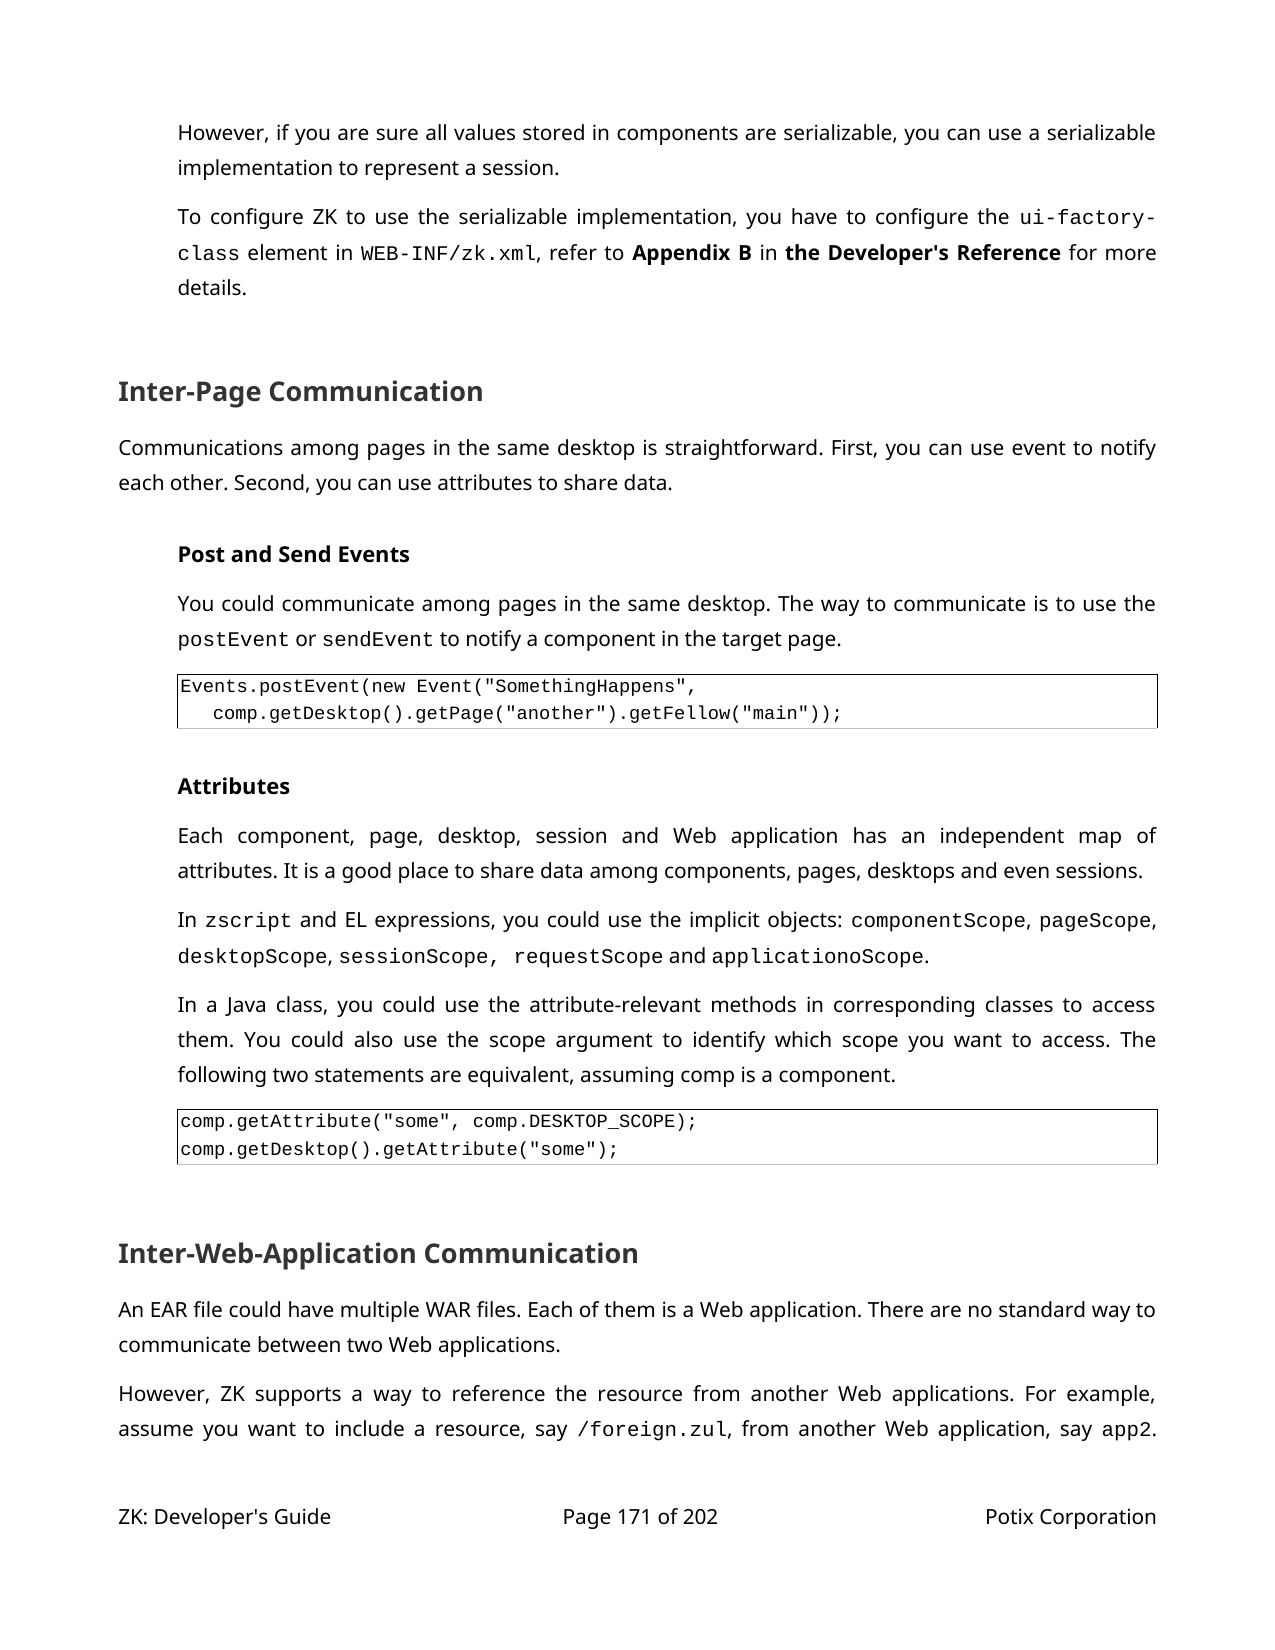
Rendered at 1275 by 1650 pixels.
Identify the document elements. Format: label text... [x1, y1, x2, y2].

subtitle Post and Send Events [177, 539, 1157, 569]
text Communications among pages in the same desktop is straightforward. First, you can use event to notify each other. Second, you can use attributes to share data. [118, 433, 1157, 496]
subtitle Inter-Page Communication [118, 372, 1157, 409]
text comp.getAttribute("some", comp.DESKTOP_SCOPE); [178, 1110, 1157, 1133]
text comp.getDesktop().getPage("another").getFellow("main")); [178, 701, 1157, 728]
text An EAR file could have multiple WAR files. Each of them is a Web application. There are no standard way to communicate between two Web applications. [118, 1295, 1157, 1358]
subtitle Inter-Web-Application Communication [118, 1234, 1157, 1271]
text To configure ZK to use the serializable implementation, you have to configure the ui-factory-class element in WEB-INF/zk.xml, refer to Appendix B in the Developer's Reference for more details. [177, 202, 1157, 301]
text In zscript and EL expressions, you could use the implicit objects: componentScope, pageScope, desktopScope, sessionScope, requestScope and applicationoScope. [177, 905, 1157, 969]
text However, ZK supports a way to reference the resource from another Web applications. For example, assume you want to include a resource, say /foreign.zul, from another Web application, say app2. [118, 1379, 1157, 1443]
text However, if you are sure all values stored in components are serializable, you can use a serializable implementation to represent a session. [177, 118, 1157, 182]
subtitle Attributes [177, 771, 1157, 801]
text comp.getDesktop().getAttribute("some"); [178, 1136, 1157, 1164]
text In a Java class, you could use the attribute-relevant methods in corresponding classes to access them. You could also use the scope argument to identify which scope you want to access. The following two statements are equivalent, assuming comp is a component. [177, 990, 1157, 1089]
text You could communicate among pages in the same desktop. The way to communicate is to use the postEvent or sendEvent to notify a component in the target page. [177, 589, 1157, 653]
text Events.postEvent(new Event("SomethingHappens", [178, 675, 1157, 698]
text Each component, page, desktop, session and Web application has an independent map of attributes. It is a good place to share data among components, pages, desktops and even sessions. [177, 821, 1157, 885]
